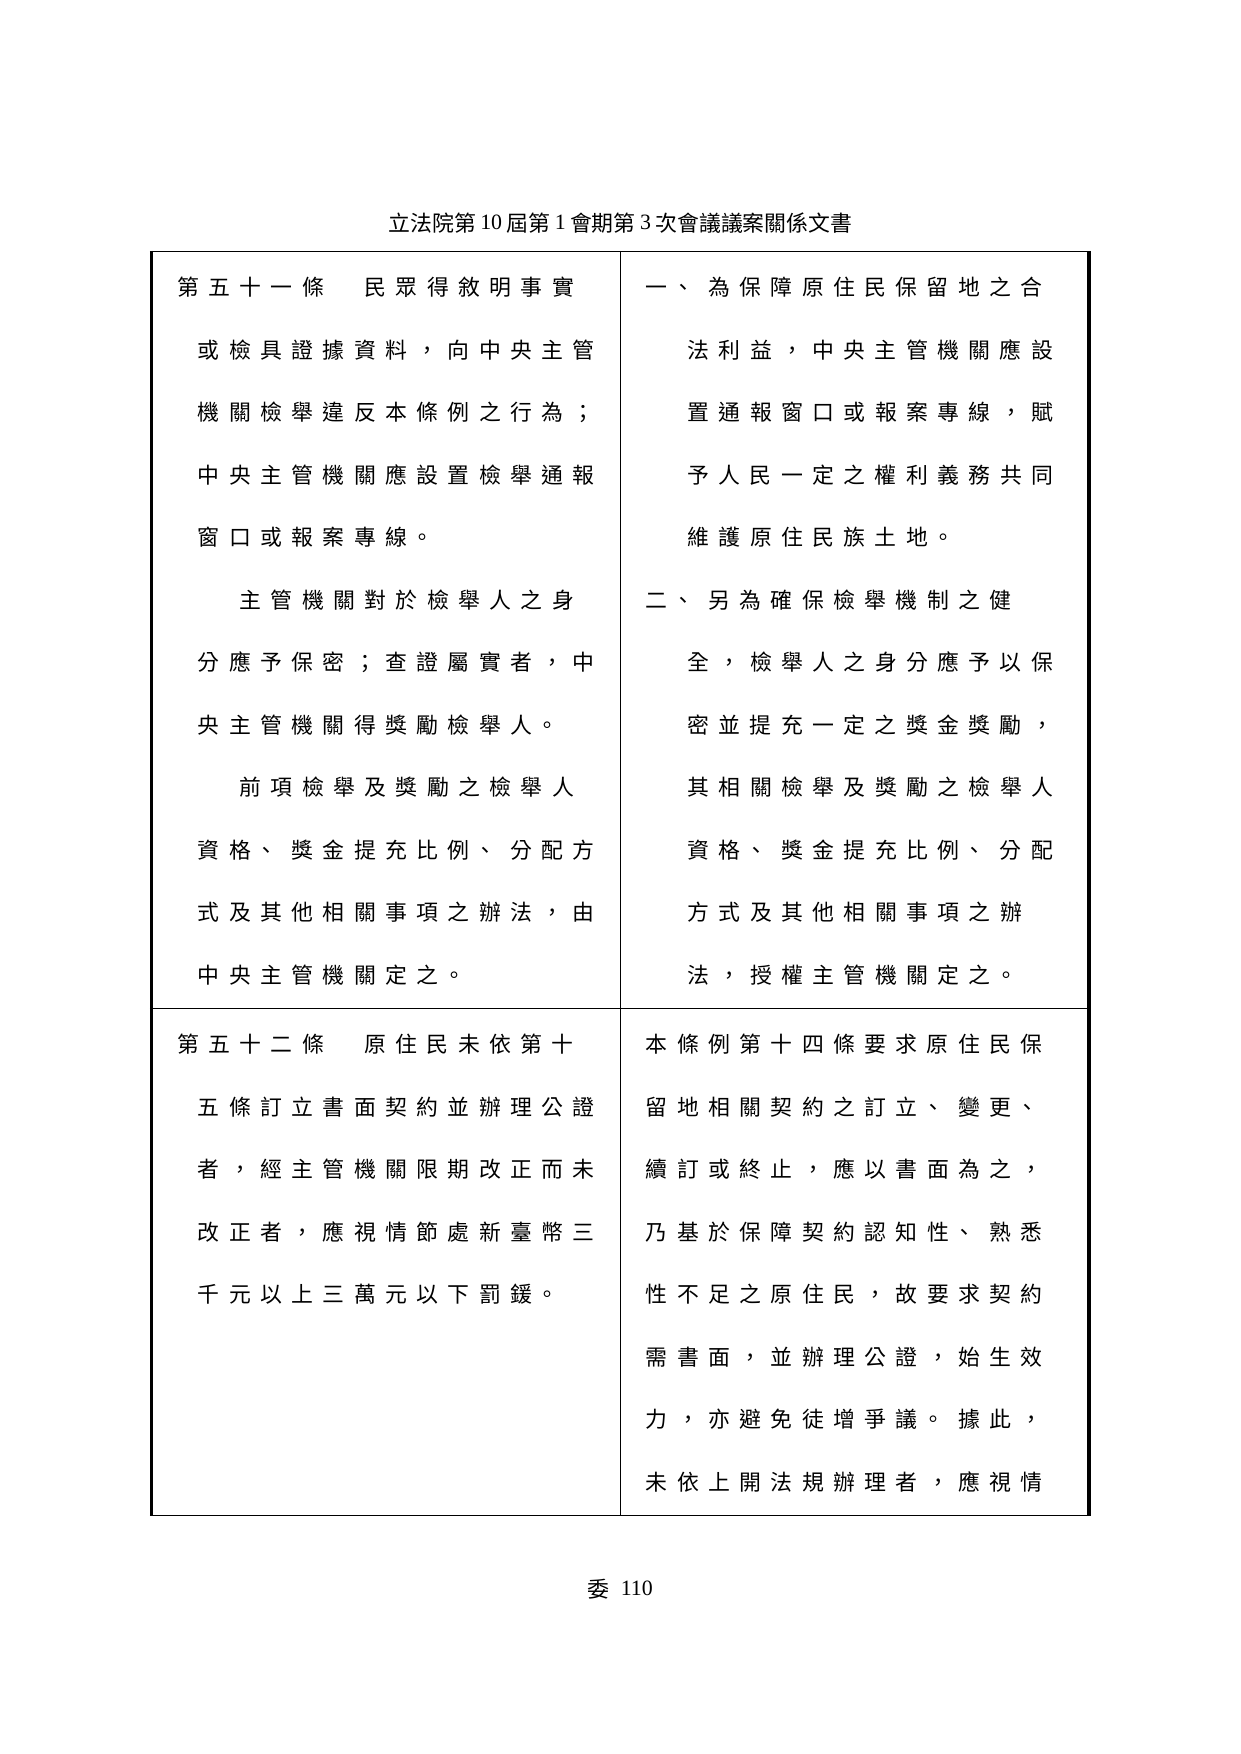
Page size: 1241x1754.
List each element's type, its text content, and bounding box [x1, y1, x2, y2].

table_cell 本條例第十四條要求原住民保留地相關契約之訂立、變更、續訂或終止，應以書面為之，乃基於保障契約認知性、熟悉性不足之原住民，故要求契約需書面，並辦理公證，始生效力，亦避免徒增爭議。據此，未依上開法規辦理者，應視情 [621, 1009, 1087, 1514]
table_cell 第五十一條 民眾得敘明事實或檢具證據資料，向中央主管機關檢舉違反本條例之行為；中央主管機關應設置檢舉通報窗口或報案專線。 主管機關對於檢舉人之身分應予保密；查證屬實者，中央主管機關得獎勵檢舉人。 前項檢舉及獎勵之檢舉人資格、獎金提充比例、分配方式及其他相關事項之辦法，由中央主管機關定之。 [153, 252, 620, 1008]
table_cell 一、為保障原住民保留地之合法利益，中央主管機關應設置通報窗口或報案專線，賦予人民一定之權利義務共同維護原住民族土地。 二、另為確保檢舉機制之健全，檢舉人之身分應予以保密並提充一定之獎金獎勵，其相關檢舉及獎勵之檢舉人資格、獎金提充比例、分配方式及其他相關事項之辦法，授權主管機關定之。 [621, 252, 1087, 1008]
table_cell 第五十二條 原住民未依第十五條訂立書面契約並辦理公證者，經主管機關限期改正而未改正者，應視情節處新臺幣三千元以上三萬元以下罰鍰。 [153, 1009, 620, 1514]
